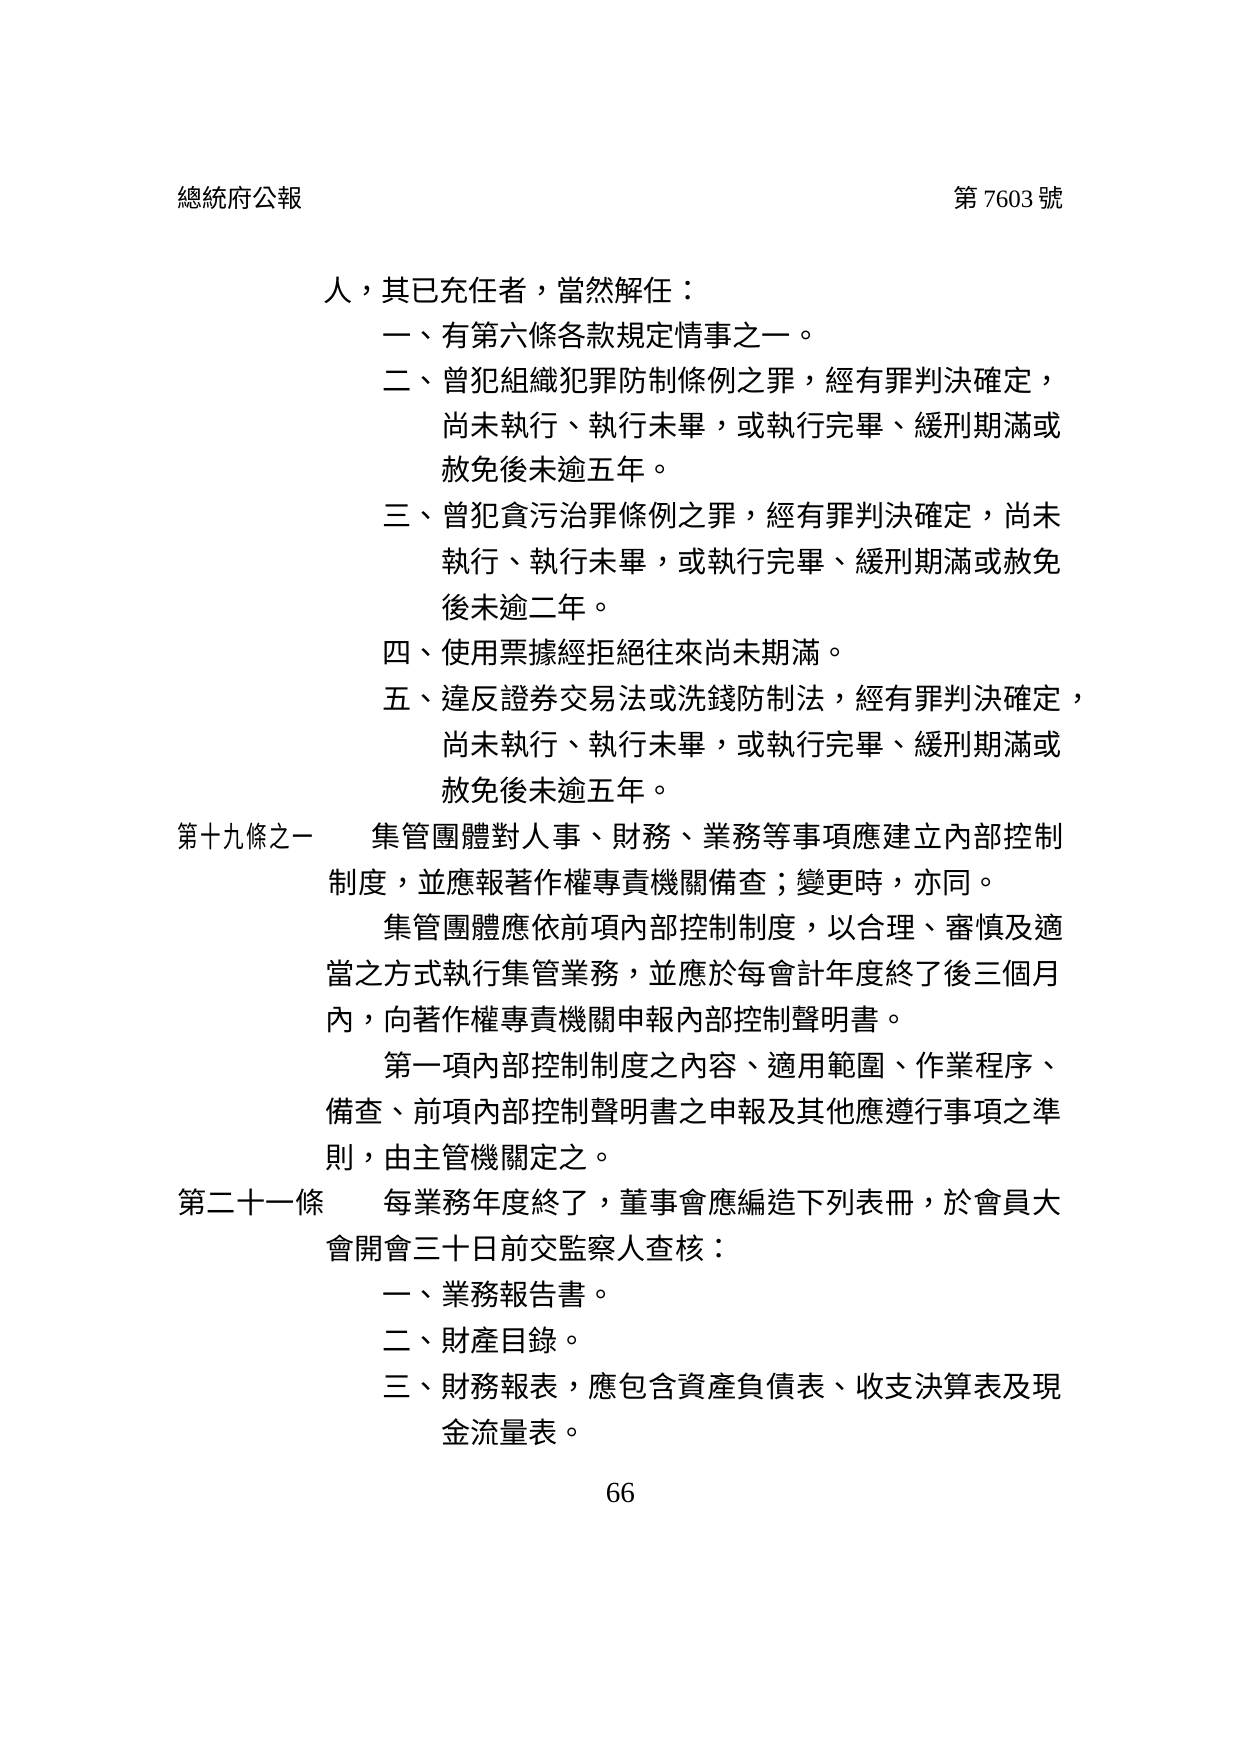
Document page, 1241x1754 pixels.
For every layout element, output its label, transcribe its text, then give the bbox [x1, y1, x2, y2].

text 第二十一條 每業務年度終了，董事會應編造下列表冊，於會員大會開會三十日前交監察人查核： [177, 1177, 1063, 1269]
text 三、 財務報表，應包含資產負債表、收支決算表及現金流量表。 [382, 1361, 1063, 1452]
text 一、 業務報告書。 [382, 1269, 1063, 1315]
text 一、 有第六條各款規定情事之一。 [382, 311, 1063, 355]
text 三、 曾犯貪污治罪條例之罪，經有罪判決確定，尚未執行、執行未畢，或執行完畢、緩刑期滿或赦免後未逾二年。 [382, 490, 1063, 627]
text 人，其已充任者，當然解任： [177, 266, 1063, 311]
text 第十九條之一 集管團體對人事、財務、業務等事項應建立內部控制制度，並應報著作權專責機關備查；變更時，亦同。 [177, 811, 1063, 902]
text 第一項內部控制制度之內容、適用範圍、作業程序、備查、前項內部控制聲明書之申報及其他應遵行事項之準則，由主管機關定之。 [325, 1040, 1063, 1177]
text 集管團體應依前項內部控制制度，以合理、審慎及適當之方式執行集管業務，並應於每會計年度終了後三個月內，向著作權專責機關申報內部控制聲明書。 [325, 902, 1063, 1040]
text 五、 違反證券交易法或洗錢防制法，經有罪判決確定，尚未執行、執行未畢，或執行完畢、緩刑期滿或赦免後未逾五年。 [382, 673, 1063, 811]
text 二、 曾犯組織犯罪防制條例之罪，經有罪判決確定，尚未執行、執行未畢，或執行完畢、緩刑期滿或赦免後未逾五年。 [382, 355, 1063, 490]
text 四、 使用票據經拒絕往來尚未期滿。 [382, 627, 1063, 673]
text 二、 財產目錄。 [382, 1315, 1063, 1361]
